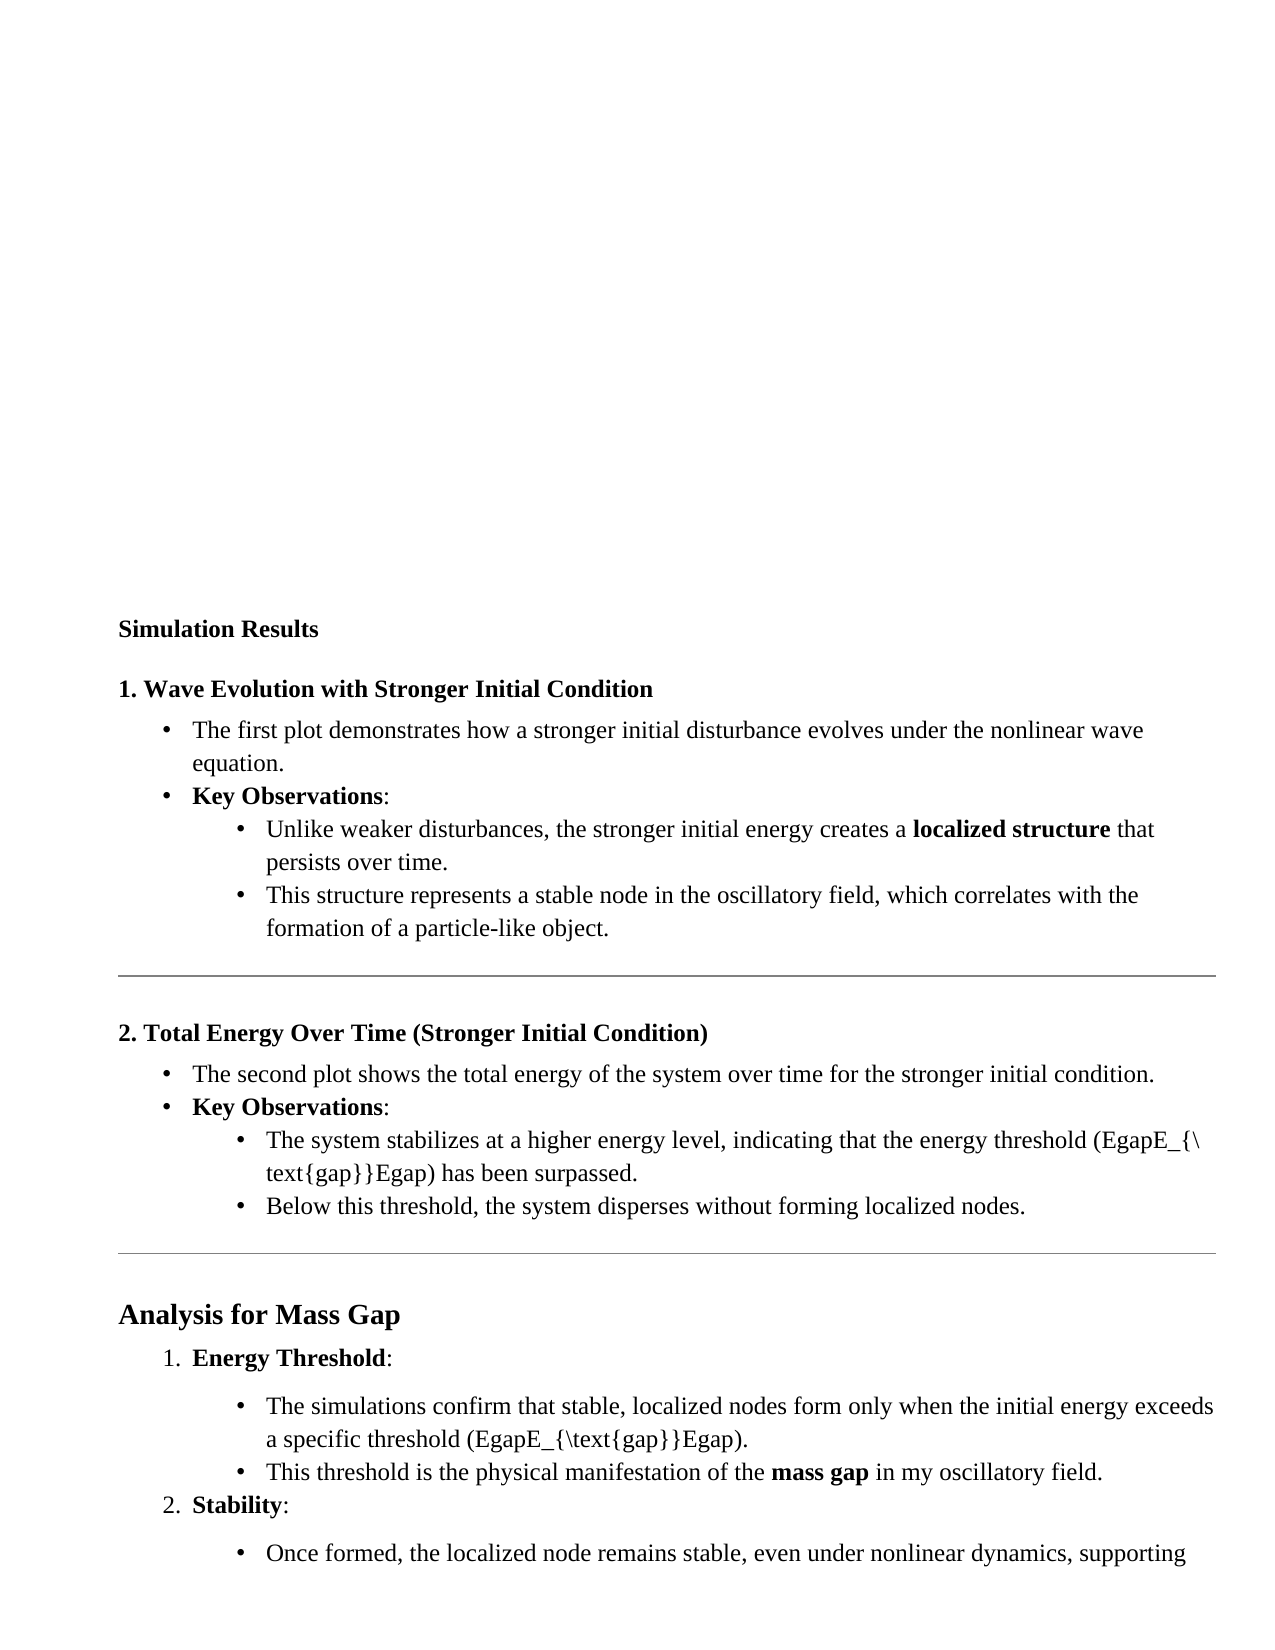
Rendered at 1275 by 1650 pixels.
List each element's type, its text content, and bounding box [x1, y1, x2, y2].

list Energy Threshold: [162, 1343, 1216, 1372]
list Key Observations: [162, 1092, 1216, 1121]
list The second plot shows the total energy of the system over time for the stronger initial condition. [162, 1059, 1216, 1088]
list The first plot demonstrates how a stronger initial disturbance evolves under the nonlinear wave equation. [162, 715, 1216, 777]
list Key Observations: [162, 781, 1216, 810]
list This threshold is the physical manifestation of the mass gap in my oscillatory field. [236, 1457, 1216, 1486]
subtitle 1. Wave Evolution with Stronger Initial Condition [118, 674, 1216, 703]
subtitle Analysis for Mass Gap [118, 1297, 1216, 1331]
text Simulation Results [118, 614, 1216, 643]
list Below this threshold, the system disperses without forming localized nodes. [236, 1191, 1216, 1220]
list Once formed, the localized node remains stable, even under nonlinear dynamics, supporting [236, 1538, 1216, 1567]
list The system stabilizes at a higher energy level, indicating that the energy threshold (EgapE_{\text{gap}}Egap​) has been surpassed. [236, 1125, 1216, 1187]
subtitle 2. Total Energy Over Time (Stronger Initial Condition) [118, 1018, 1216, 1046]
list The simulations confirm that stable, localized nodes form only when the initial energy exceeds a specific threshold (EgapE_{\text{gap}}Egap​). [236, 1391, 1216, 1453]
list Stability: [162, 1490, 1216, 1519]
list This structure represents a stable node in the oscillatory field, which correlates with the formation of a particle-like object. [236, 880, 1216, 942]
list Unlike weaker disturbances, the stronger initial energy creates a localized structure that persists over time. [236, 814, 1216, 876]
